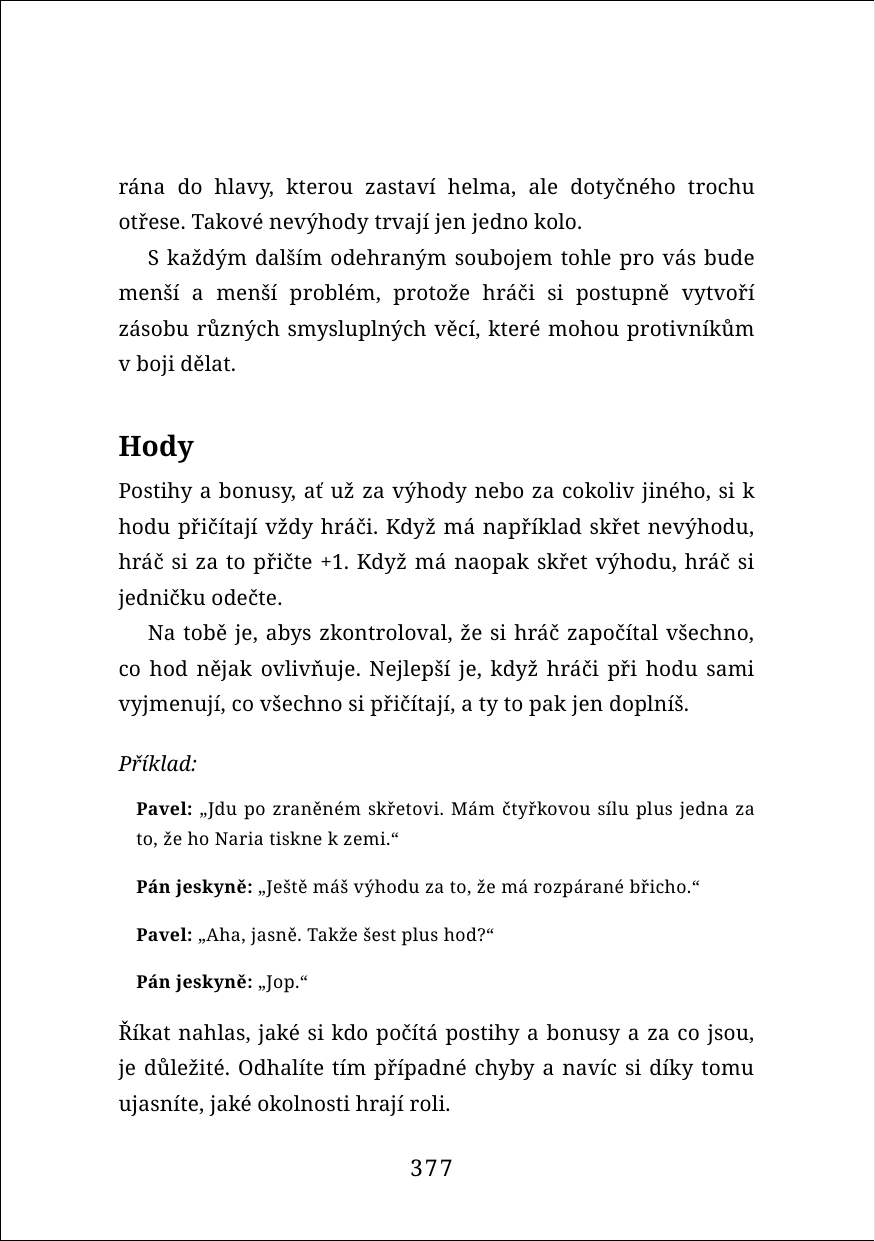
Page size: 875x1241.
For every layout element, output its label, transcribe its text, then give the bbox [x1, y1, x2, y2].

text Říkat nahlas, jaké si kdo počítá postihy a bonusy a za co jsou, je důležité. Odhalíte tím případné chyby a navíc si díky tomu ujasníte, jaké okolnosti hrají roli. [118, 1018, 756, 1117]
text Příklad: [118, 749, 756, 777]
subtitle Hody [118, 426, 756, 464]
text Pán jeskyně: „Ještě máš výhodu za to, že má rozpárané břicho.“ [136, 874, 756, 898]
text Pavel: „Aha, jasně. Takže šest plus hod?“ [136, 922, 756, 946]
text Postihy a bonusy, ať už za výhody nebo za cokoliv jiného, si k hodu přičítají vždy hráči. Když má například skřet nevýhodu, hráč si za to přičte +1. Když má naopak skřet výhodu, hráč si jedničku odečte. Na tobě je, abys zkontroloval, že si hráč započítal všechno, co hod nějak ovlivňuje. Nejlepší je, když hráči při hodu sami vyjmenují, co všechno si přičítají, a ty to pak jen doplníš. [118, 476, 756, 718]
text rána do hlavy, kterou zastaví helma, ale dotyčného trochu otřese. Takové nevýhody trvají jen jedno kolo. S každým dalším odehraným soubojem tohle pro vás bude menší a menší problém, protože hráči si postupně vytvoří zásobu různých smysluplných věcí, které mohou protivníkům v boji dělat. [118, 172, 756, 378]
text Pán jeskyně: „Jop.“ [136, 970, 756, 994]
text Pavel: „Jdu po zraněném skřetovi. Mám čtyřkovou sílu plus jedna za to, že ho Naria tiskne k zemi.“ [136, 796, 756, 850]
